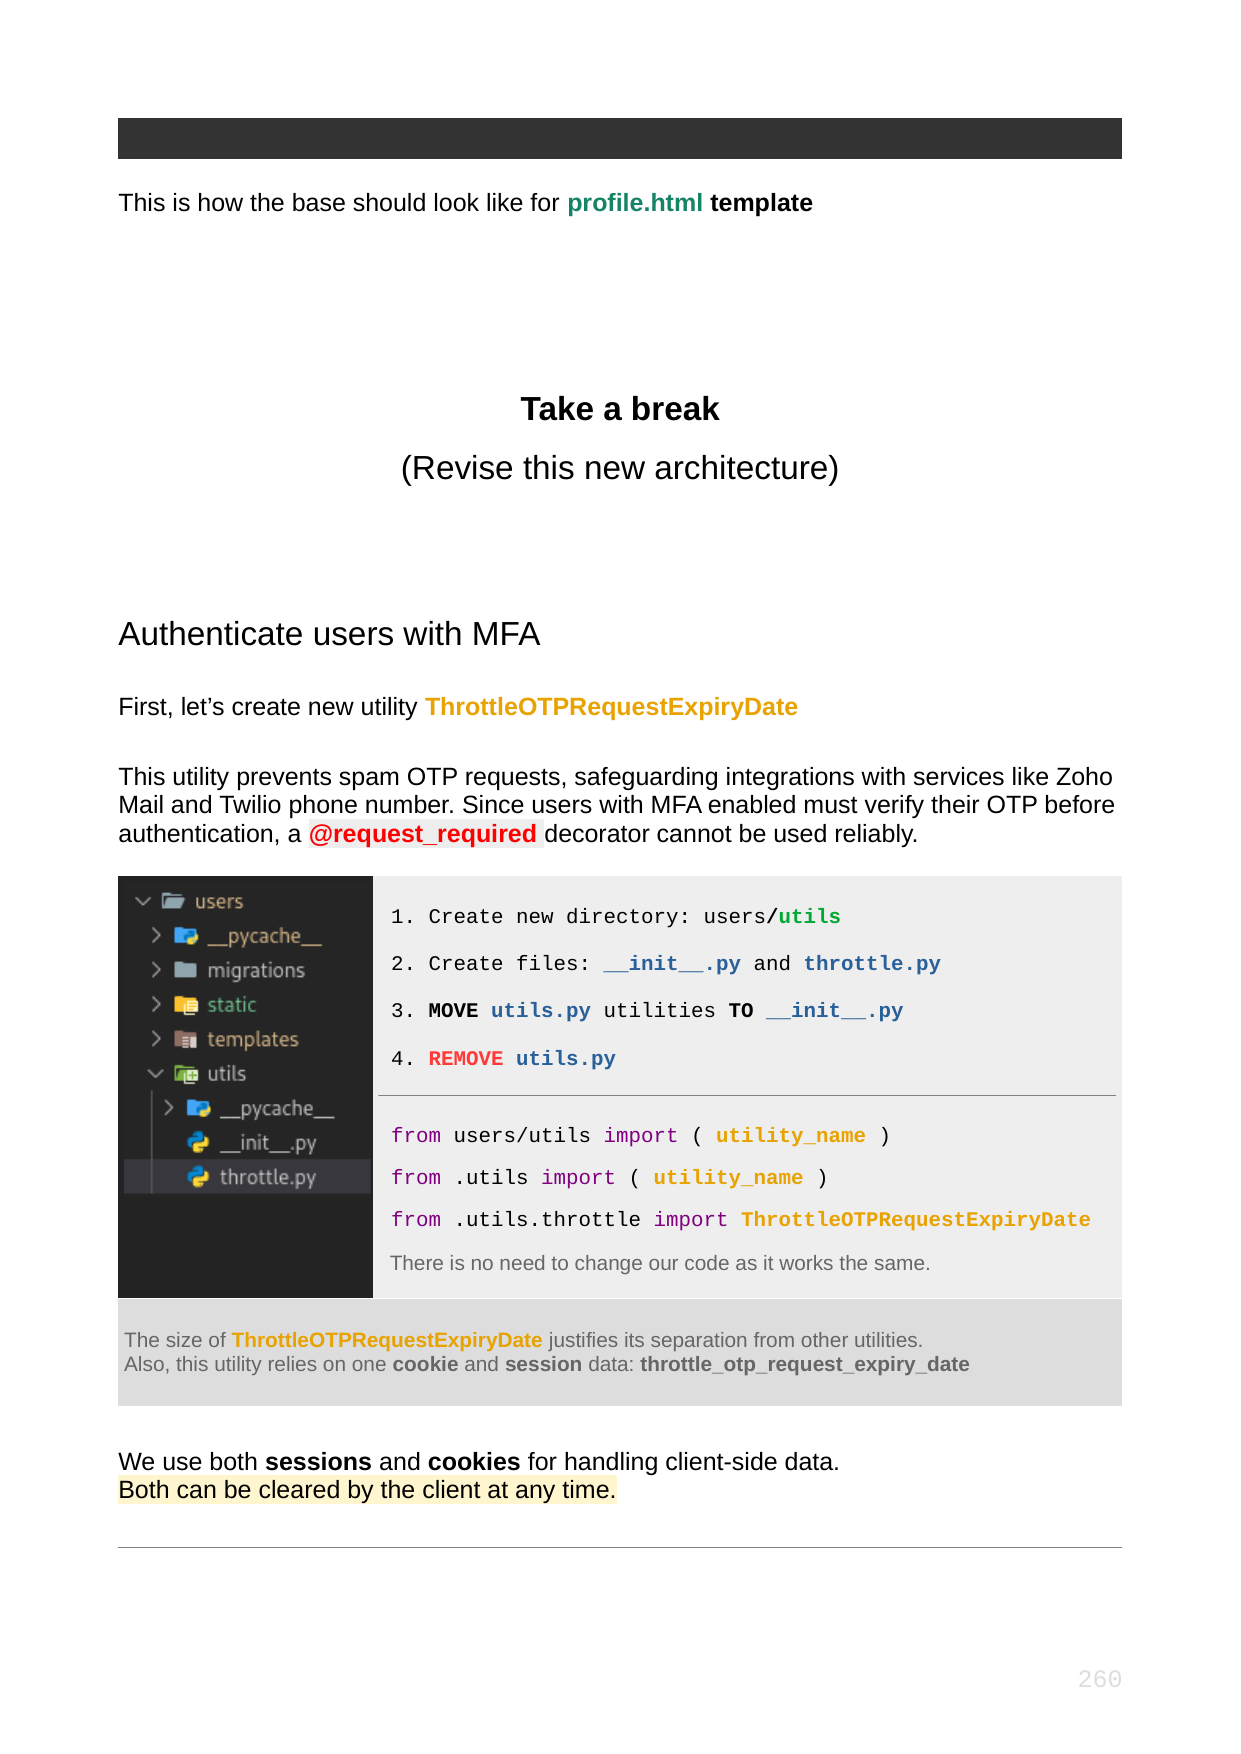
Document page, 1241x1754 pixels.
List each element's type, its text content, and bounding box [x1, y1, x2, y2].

table_header The size of ThrottleOTPRequestExpiryDate justifies its separation from other utilities. Also, this utility relies on one cookie and session data: throttle_otp_request_expiry_date [118, 1299, 1122, 1406]
subtitle Authenticate users with MFA [118, 614, 1122, 652]
table_header 1. Create new directory: users/utils 2. Create files: __init__.py and throttle.py 3. MOVE utils.py utilities TO __init__.py 4. REMOVE utils.py from users/utils import ( utility_name ) from .utils import ( utility_name ) from .utils.throttle import ThrottleOTPRequestExpiryDate There is no need to change our code as it works the same. [373, 876, 1122, 1298]
text This utility prevents spam OTP requests, safeguarding integrations with services like Zoho Mail and Twilio phone number. Since users with MFA enabled must verify their OTP before authentication, a @request_required decorator cannot be used reliably. [118, 761, 1122, 848]
table_cell [118, 118, 1122, 159]
text Take a break [118, 389, 1122, 428]
subtitle First, let’s create new utility ThrottleOTPRequestExpiryDate [118, 691, 1122, 720]
text This is how the base should look like for profile.html template [118, 188, 1122, 217]
table_header [118, 876, 373, 1298]
picture [123, 882, 371, 1197]
text (Revise this new architecture) [118, 448, 1122, 487]
text We use both sessions and cookies for handling client-side data. Both can be cleared by the client at any time. [118, 1446, 1122, 1504]
